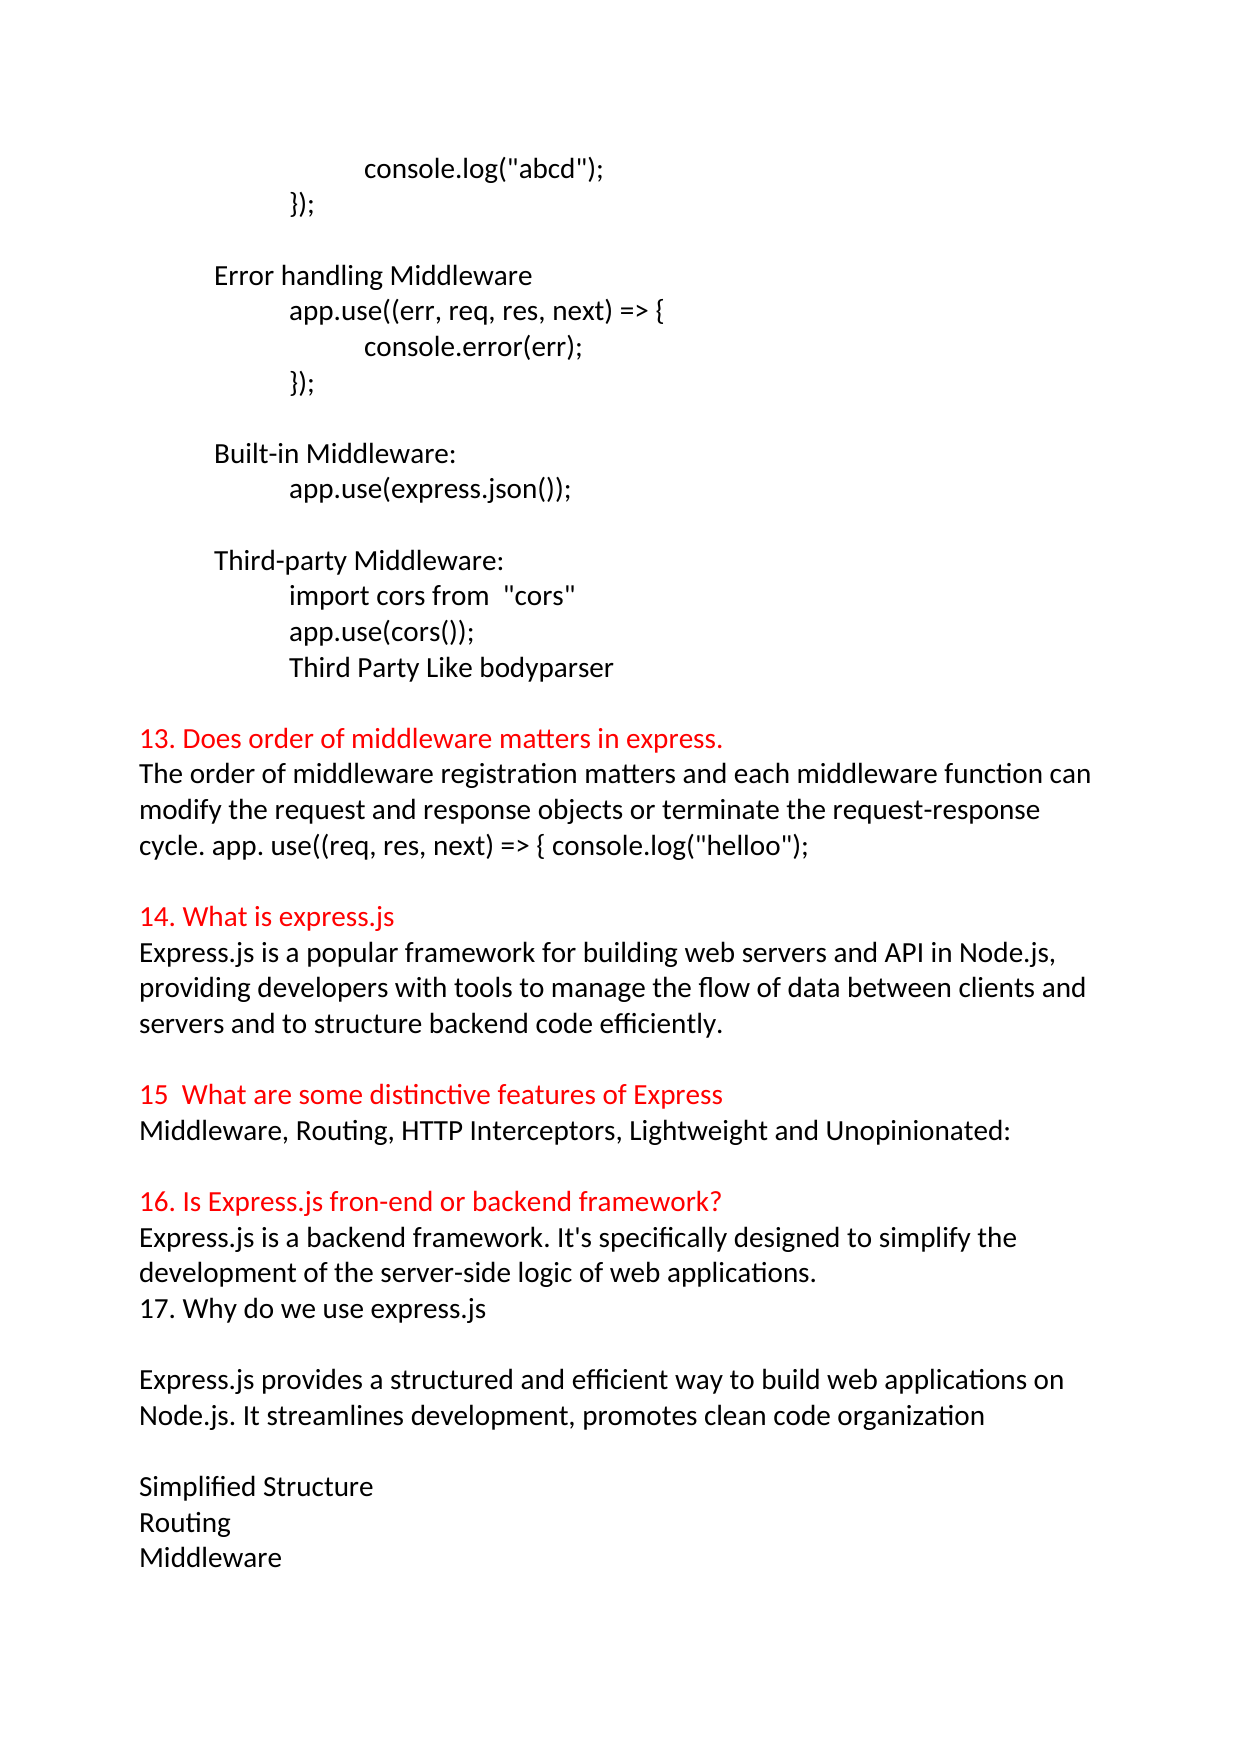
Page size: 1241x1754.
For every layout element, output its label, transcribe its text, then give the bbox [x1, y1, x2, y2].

text 15 What are some distinctive features of Express [139, 1076, 1101, 1112]
text console.error(err); [139, 328, 1101, 364]
text Express.js is a backend framework. It's specifically designed to simplify the development of the server-side logic of web applications. [139, 1219, 1101, 1290]
text Error handling Middleware [139, 257, 1101, 292]
text The order of middleware registration matters and each middleware function can modify the request and response objects or terminate the request-response cycle. app. use((req, res, next) => { console.log("helloo"); [139, 756, 1101, 862]
text app.use((err, req, res, next) => { [139, 292, 1101, 328]
text }); [139, 364, 1101, 399]
text 13. Does order of middleware matters in express. [139, 720, 1101, 756]
text 16. Is Express.js fron-end or backend framework? [139, 1183, 1101, 1219]
text Third-party Middleware: [139, 542, 1101, 577]
text import cors from "cors" [139, 577, 1101, 613]
text Express.js is a popular framework for building web servers and API in Node.js, providing developers with tools to manage the flow of data between clients and servers and to structure backend code efficiently. [139, 934, 1101, 1041]
text app.use(cors()); [139, 613, 1101, 649]
text Middleware, Routing, HTTP Interceptors, Lightweight and Unopinionated: [139, 1112, 1101, 1147]
text Built-in Middleware: [139, 435, 1101, 471]
text 14. What is express.js [139, 898, 1101, 934]
text app.use(express.json()); [139, 471, 1101, 506]
text Simplified Structure [139, 1468, 1101, 1504]
text Express.js provides a structured and efficient way to build web applications on Node.js. It streamlines development, promotes clean code organization [139, 1361, 1101, 1432]
text Middleware [139, 1539, 1101, 1575]
text Routing [139, 1504, 1101, 1539]
text Third Party Like bodyparser [139, 649, 1101, 684]
text console.log("abcd"); [139, 150, 1101, 186]
text 17. Why do we use express.js [139, 1290, 1101, 1326]
text }); [139, 186, 1101, 221]
